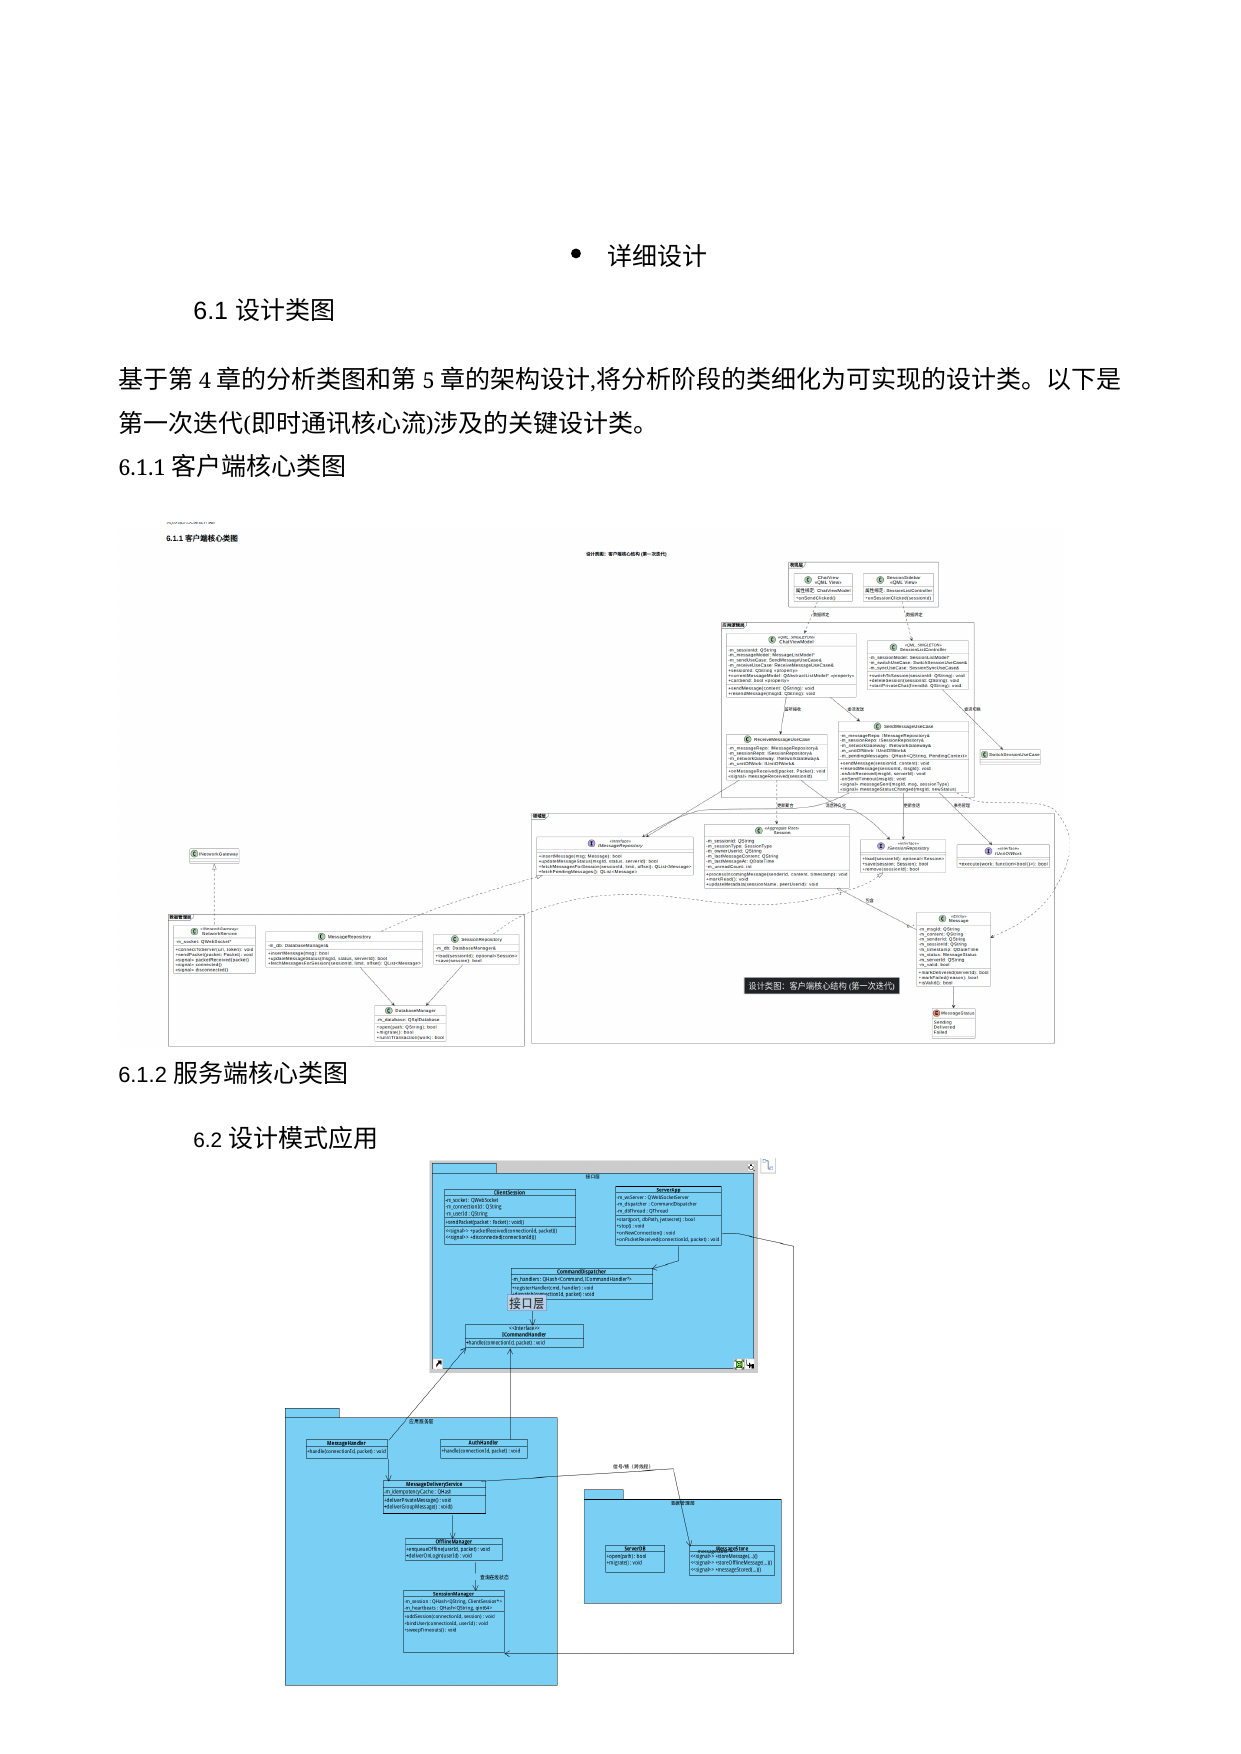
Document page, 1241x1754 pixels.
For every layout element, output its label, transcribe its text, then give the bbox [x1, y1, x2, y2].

list 6.2 设计模式应用 [156, 1100, 1122, 1152]
subtitle 详细设计 [156, 236, 1122, 272]
picture [115, 522, 1070, 1053]
subtitle 6.1 设计类图 [156, 296, 1122, 325]
list 6.1.2 服务端核心类图 [118, 1053, 1122, 1087]
text 基于第 4 章的分析类图和第 5 章的架构设计,将分析阶段的类细化为可实现的设计类。以下是第一次迭代(即时通讯核心流)涉及的关键设计类。 6.1.1 客户端核心类图 [118, 359, 1122, 483]
picture [272, 1158, 807, 1698]
